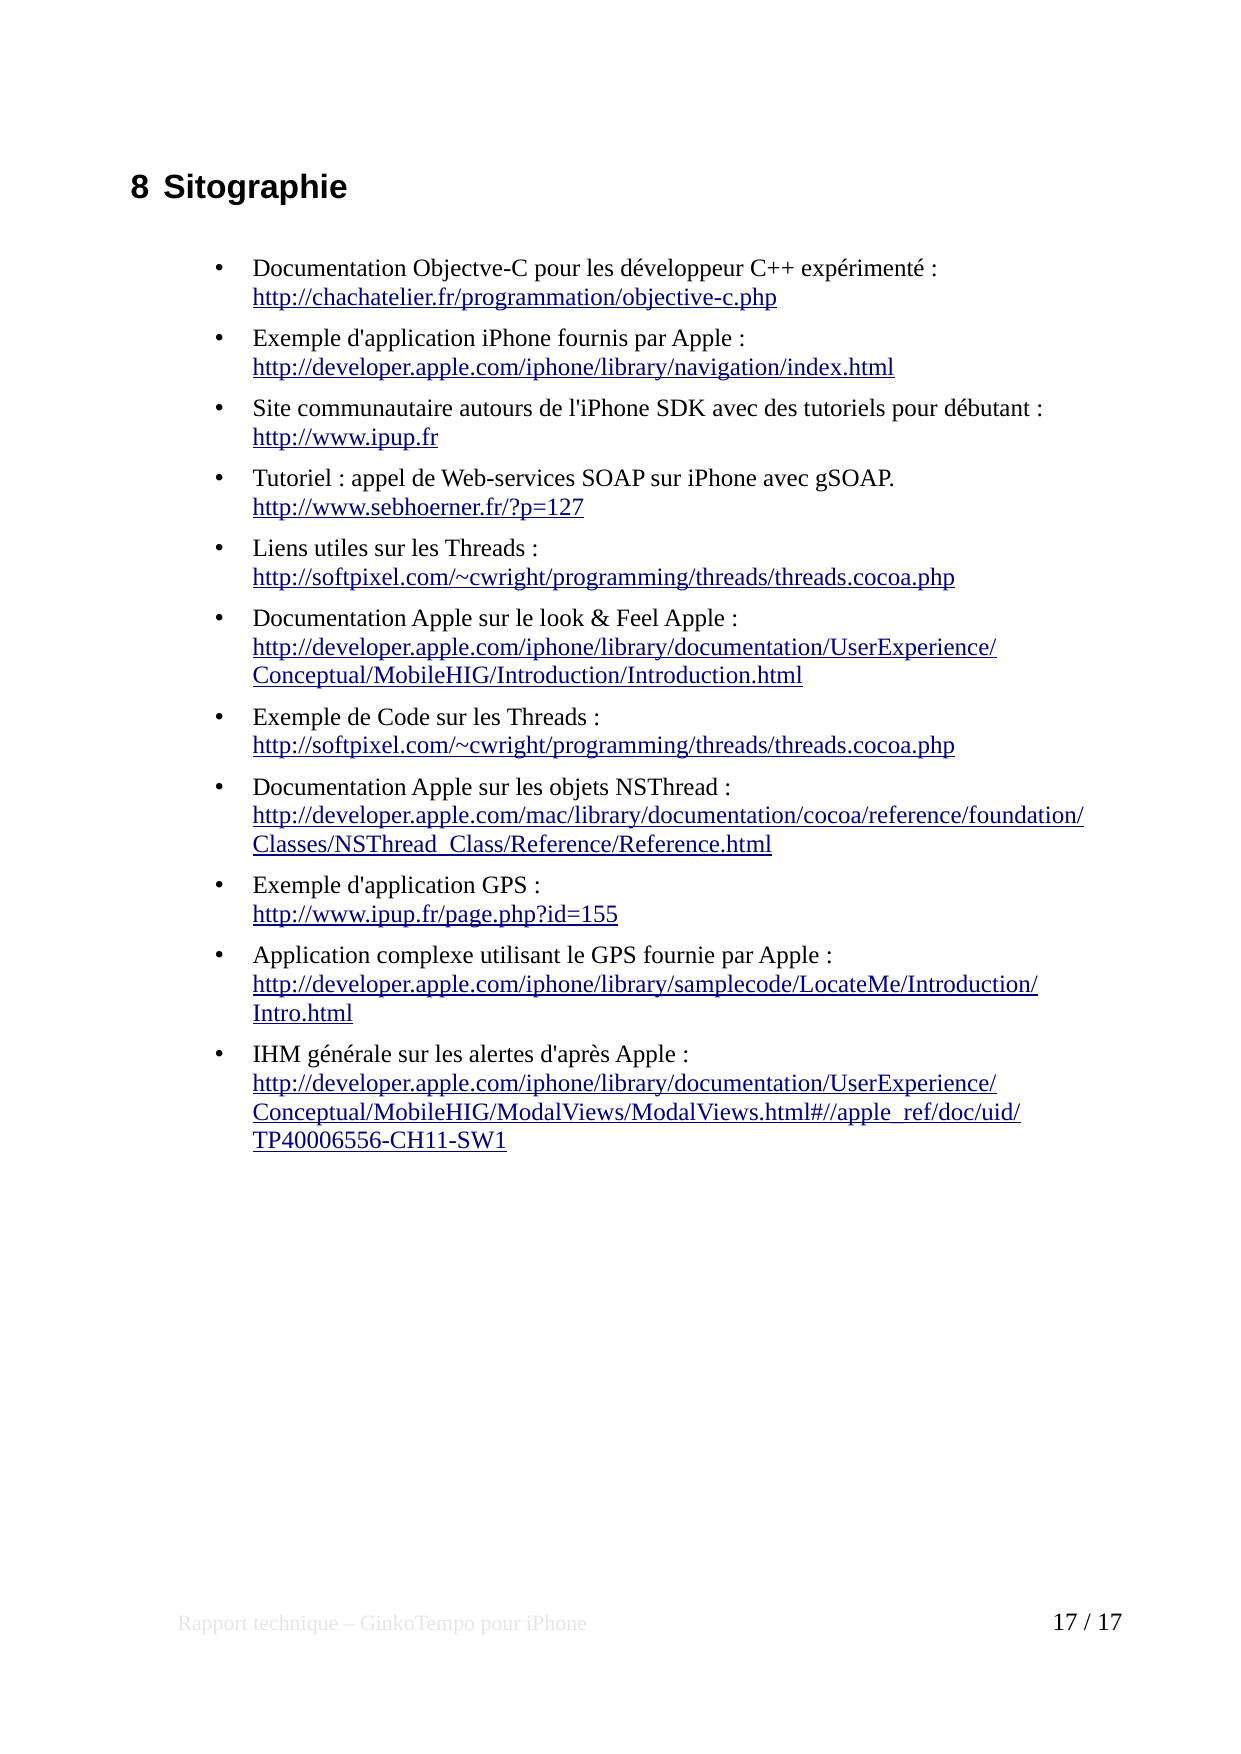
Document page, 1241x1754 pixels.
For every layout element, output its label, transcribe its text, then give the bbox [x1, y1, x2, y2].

list IHM générale sur les alertes d'après Apple : http://developer.apple.com/iphone/library/documentation/UserExperience/Conceptual/MobileHIG/ModalViews/ModalViews.html#//apple_ref/doc/uid/TP40006556-CH11-SW1 [215, 1039, 1122, 1154]
list Documentation Apple sur le look & Feel Apple : http://developer.apple.com/iphone/library/documentation/UserExperience/Conceptual/MobileHIG/Introduction/Introduction.html [215, 603, 1122, 689]
subtitle Sitographie [121, 167, 1122, 205]
list Application complexe utilisant le GPS fournie par Apple : http://developer.apple.com/iphone/library/samplecode/LocateMe/Introduction/Intro.html [215, 941, 1122, 1027]
list Documentation Apple sur les objets NSThread : http://developer.apple.com/mac/library/documentation/cocoa/reference/foundation/Classes/NSThread_Class/Reference/Reference.html [215, 772, 1122, 858]
list Documentation Objectve-C pour les développeur C++ expérimenté : http://chachatelier.fr/programmation/objective-c.php [215, 253, 1122, 311]
list Site communautaire autours de l'iPhone SDK avec des tutoriels pour débutant : http://www.ipup.fr [215, 393, 1122, 451]
list Exemple d'application GPS : http://www.ipup.fr/page.php?id=155 [215, 871, 1122, 928]
list Liens utiles sur les Threads : http://softpixel.com/~cwright/programming/threads/threads.cocoa.php [215, 533, 1122, 591]
list Tutoriel : appel de Web-services SOAP sur iPhone avec gSOAP. http://www.sebhoerner.fr/?p=127 [215, 463, 1122, 521]
list Exemple d'application iPhone fournis par Apple : http://developer.apple.com/iphone/library/navigation/index.html [215, 323, 1122, 381]
list Exemple de Code sur les Threads : http://softpixel.com/~cwright/programming/threads/threads.cocoa.php [215, 702, 1122, 759]
